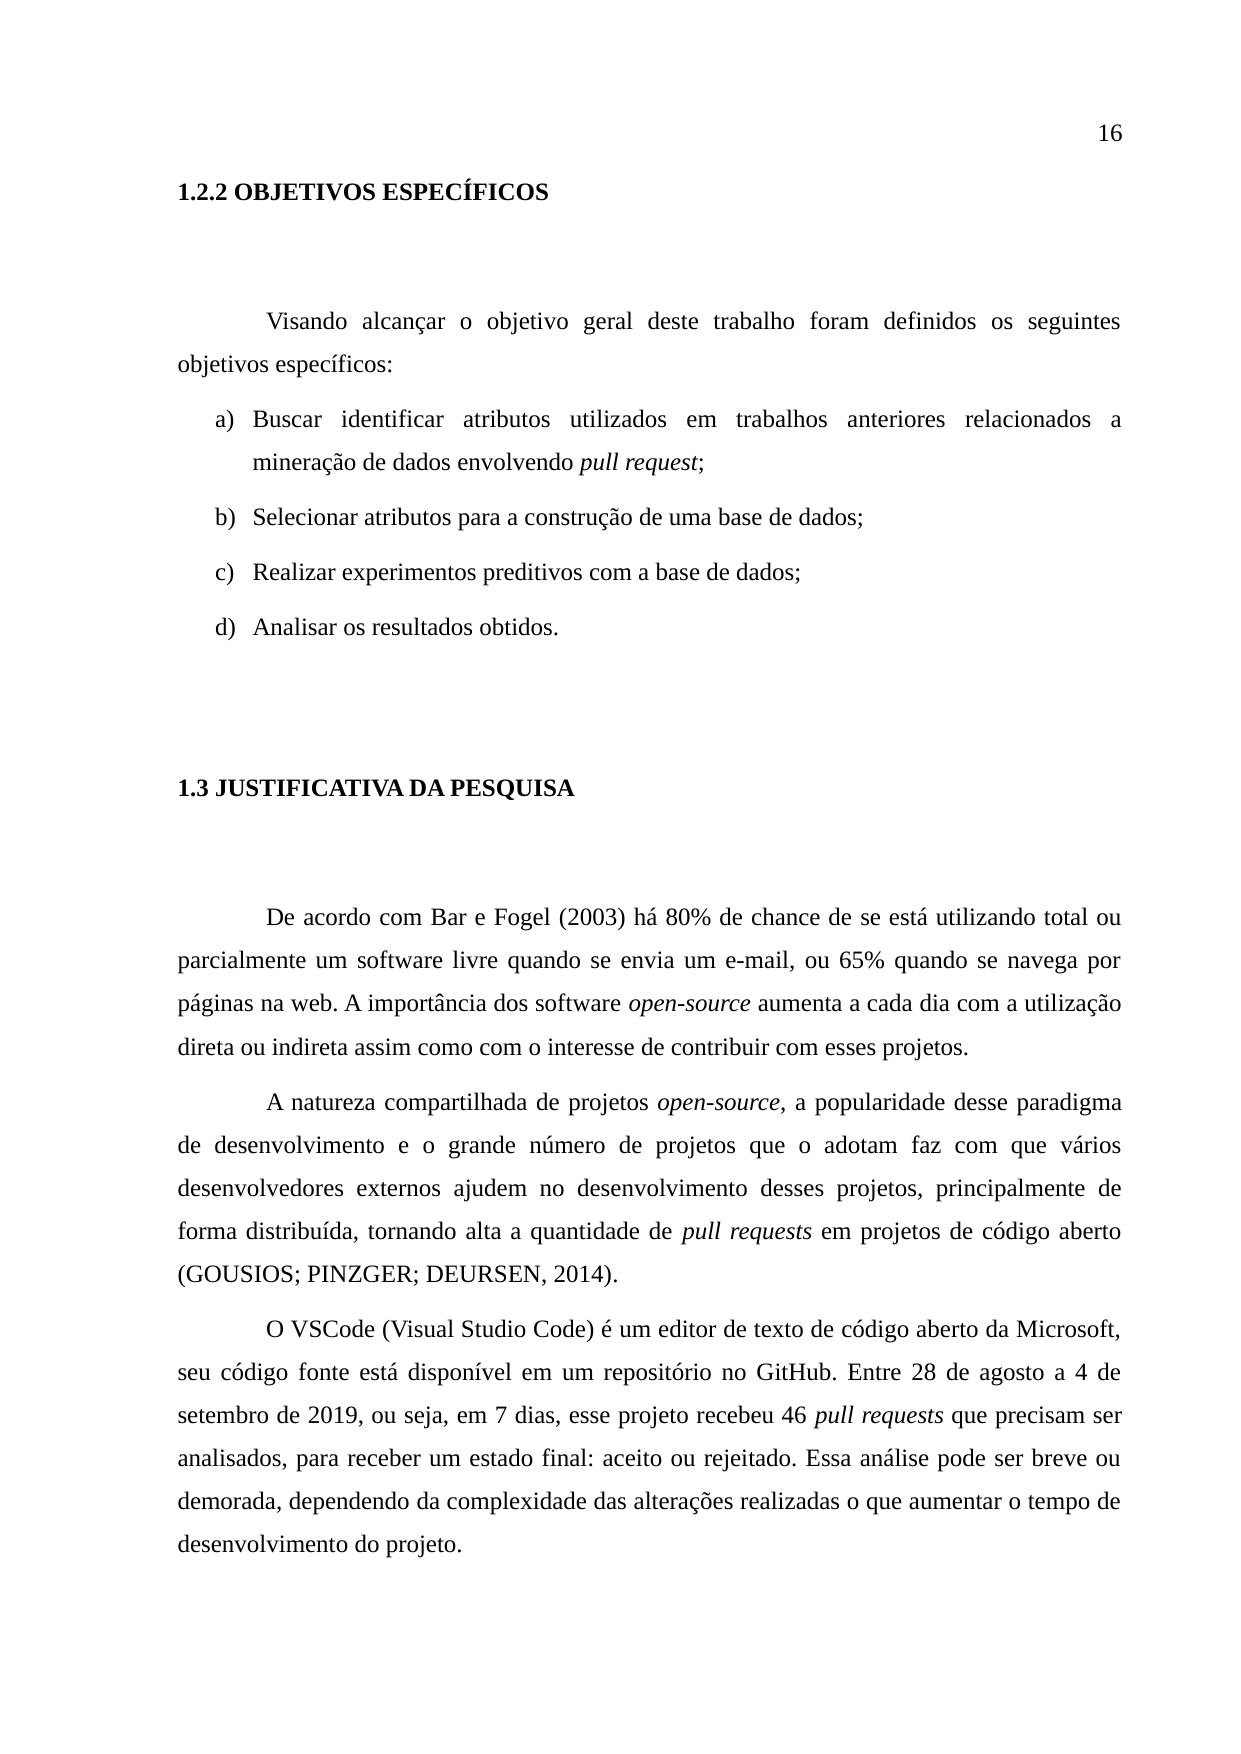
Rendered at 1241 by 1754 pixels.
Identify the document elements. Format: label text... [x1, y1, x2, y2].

text Visando alcançar o objetivo geral deste trabalho foram definidos os seguintes objetivos específicos: [177, 306, 1122, 378]
text 1.3 Justificativa da pesquisa [177, 773, 1122, 802]
list Selecionar atributos para a construção de uma base de dados; [215, 502, 1122, 531]
text De acordo com Bar e Fogel (2003) há 80% de chance de se está utilizando total ou parcialmente um software livre quando se envia um e-mail, ou 65% quando se navega por páginas na web. A importância dos software open-source aumenta a cada dia com a utilização direta ou indireta assim como com o interesse de contribuir com esses projetos. [177, 902, 1122, 1060]
list Realizar experimentos preditivos com a base de dados; [215, 557, 1122, 586]
text A natureza compartilhada de projetos open-source, a popularidade desse paradigma de desenvolvimento e o grande número de projetos que o adotam faz com que vários desenvolvedores externos ajudem no desenvolvimento desses projetos, principalmente de forma distribuída, tornando alta a quantidade de pull requests em projetos de código aberto (GOUSIOS; PINZGER; DEURSEN, 2014). [177, 1087, 1122, 1288]
list Analisar os resultados obtidos. [215, 612, 1122, 641]
text O VSCode (Visual Studio Code) é um editor de texto de código aberto da Microsoft, seu código fonte está disponível em um repositório no GitHub. Entre 28 de agosto a 4 de setembro de 2019, ou seja, em 7 dias, esse projeto recebeu 46 pull requests que precisam ser analisados, para receber um estado final: aceito ou rejeitado. Essa análise pode ser breve ou demorada, dependendo da complexidade das alterações realizadas o que aumentar o tempo de desenvolvimento do projeto. [177, 1314, 1122, 1558]
text 1.2.2 Objetivos específicos [177, 177, 1122, 206]
list Buscar identificar atributos utilizados em trabalhos anteriores relacionados a mineração de dados envolvendo pull request; [215, 404, 1122, 476]
